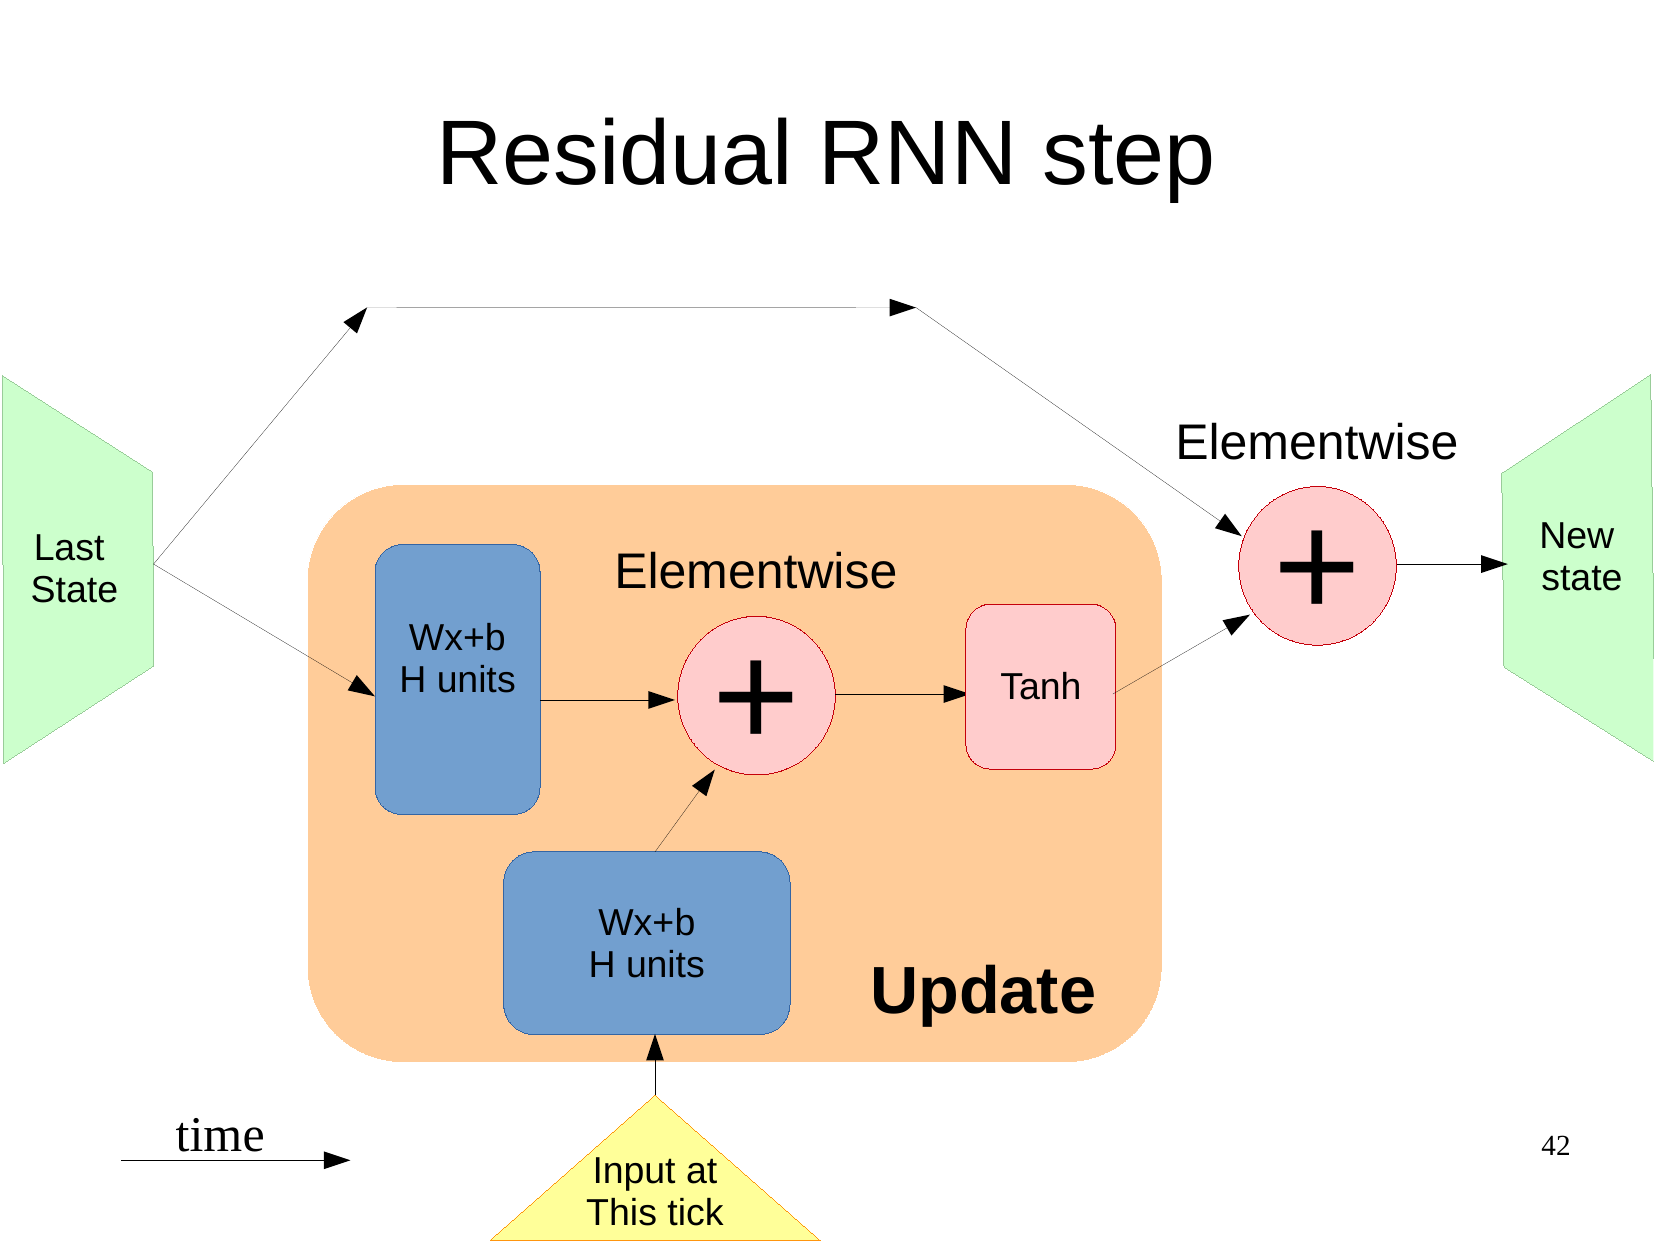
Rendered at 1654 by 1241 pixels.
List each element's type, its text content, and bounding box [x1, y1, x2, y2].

text_box [1501, 374, 1653, 507]
title Residual RNN step [82, 49, 1571, 257]
text_box Elementwise [1160, 406, 1474, 478]
text_box [2, 375, 153, 519]
text_box time [160, 1107, 280, 1164]
text_box Wx+b H units [375, 544, 541, 815]
text_box + [677, 616, 836, 775]
text_box [1503, 606, 1654, 762]
text_box + [1238, 486, 1397, 646]
text_box Wx+b H units [503, 851, 791, 1035]
text_box [3, 661, 154, 764]
text_box Input at This tick [490, 1095, 821, 1241]
text_box Tanh [965, 604, 1116, 770]
text_box Update [855, 945, 1112, 1035]
text_box Elementwise [599, 536, 913, 608]
text_box New state [1483, 507, 1654, 606]
text_box [307, 484, 1163, 1063]
text_box Last State [0, 519, 169, 661]
